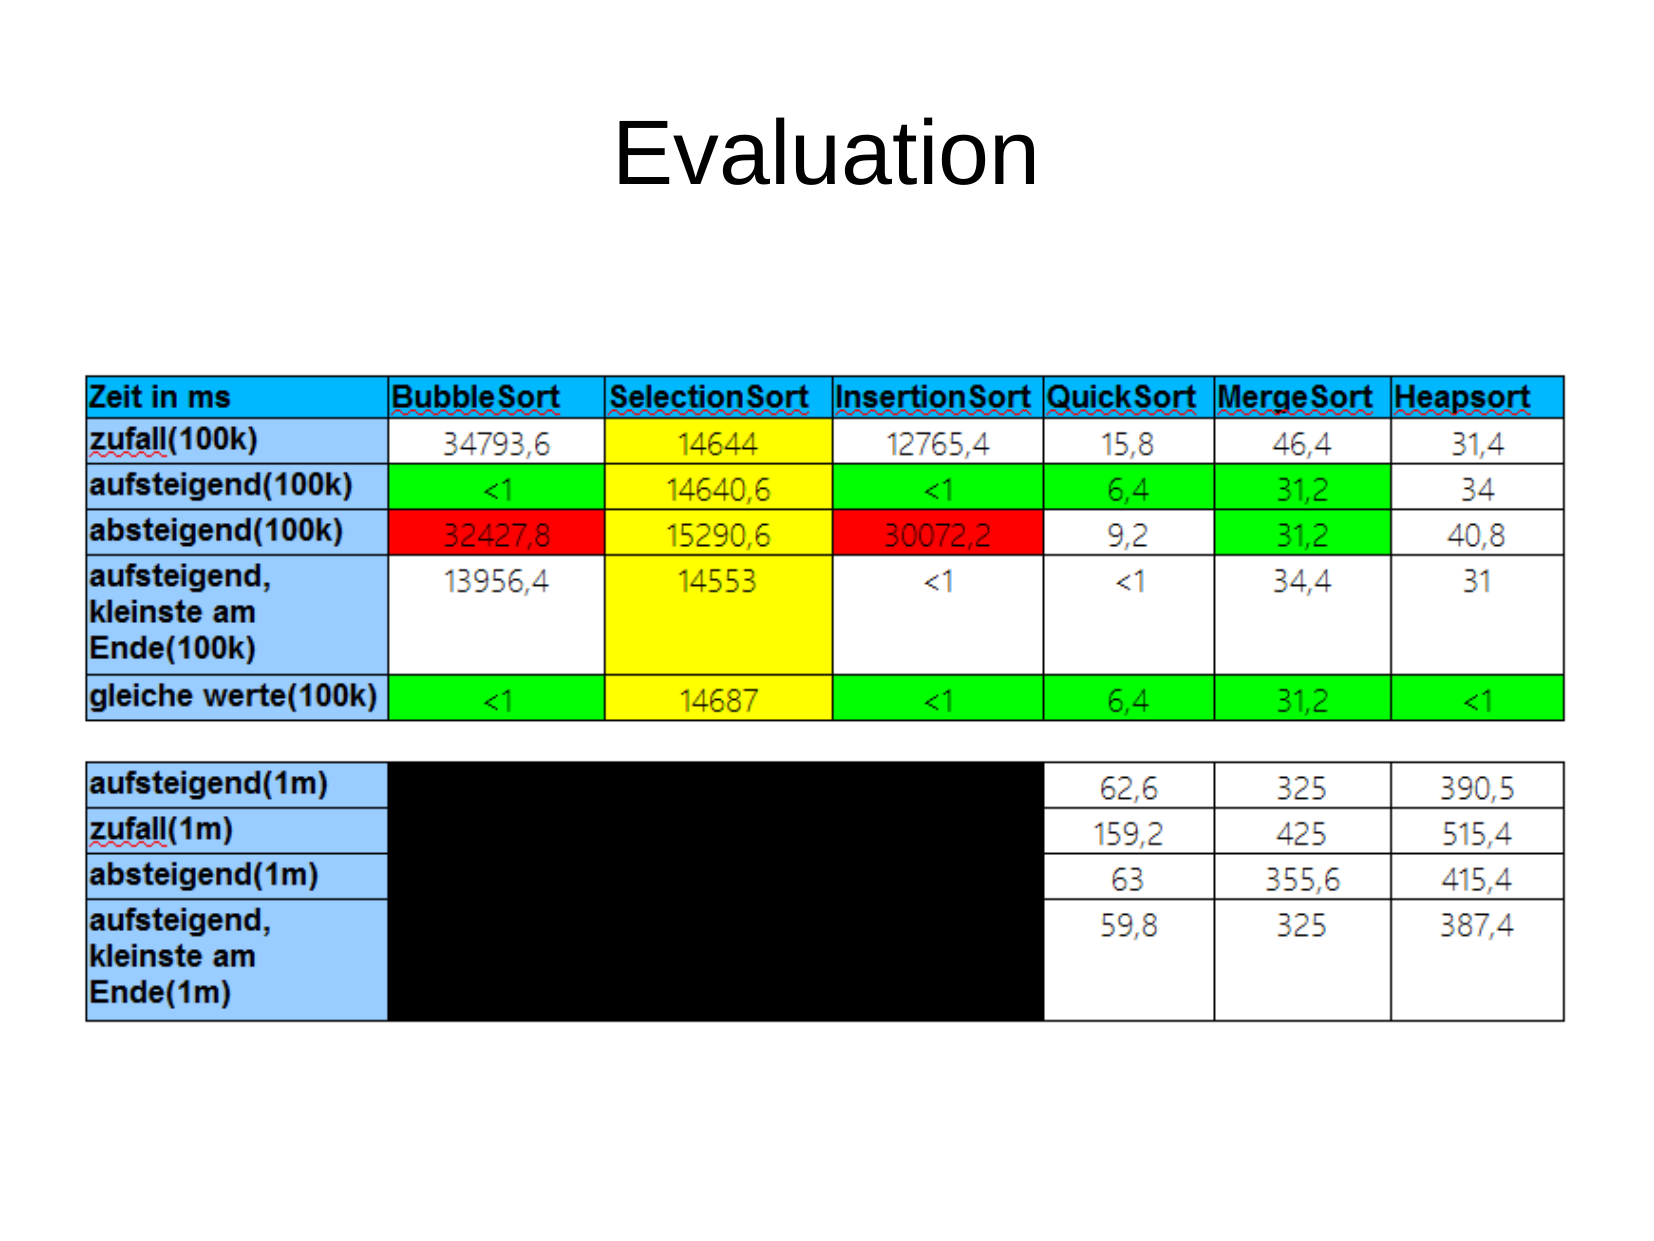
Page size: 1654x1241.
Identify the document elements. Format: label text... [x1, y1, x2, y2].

title Evaluation [82, 49, 1571, 257]
picture [82, 370, 1571, 1028]
